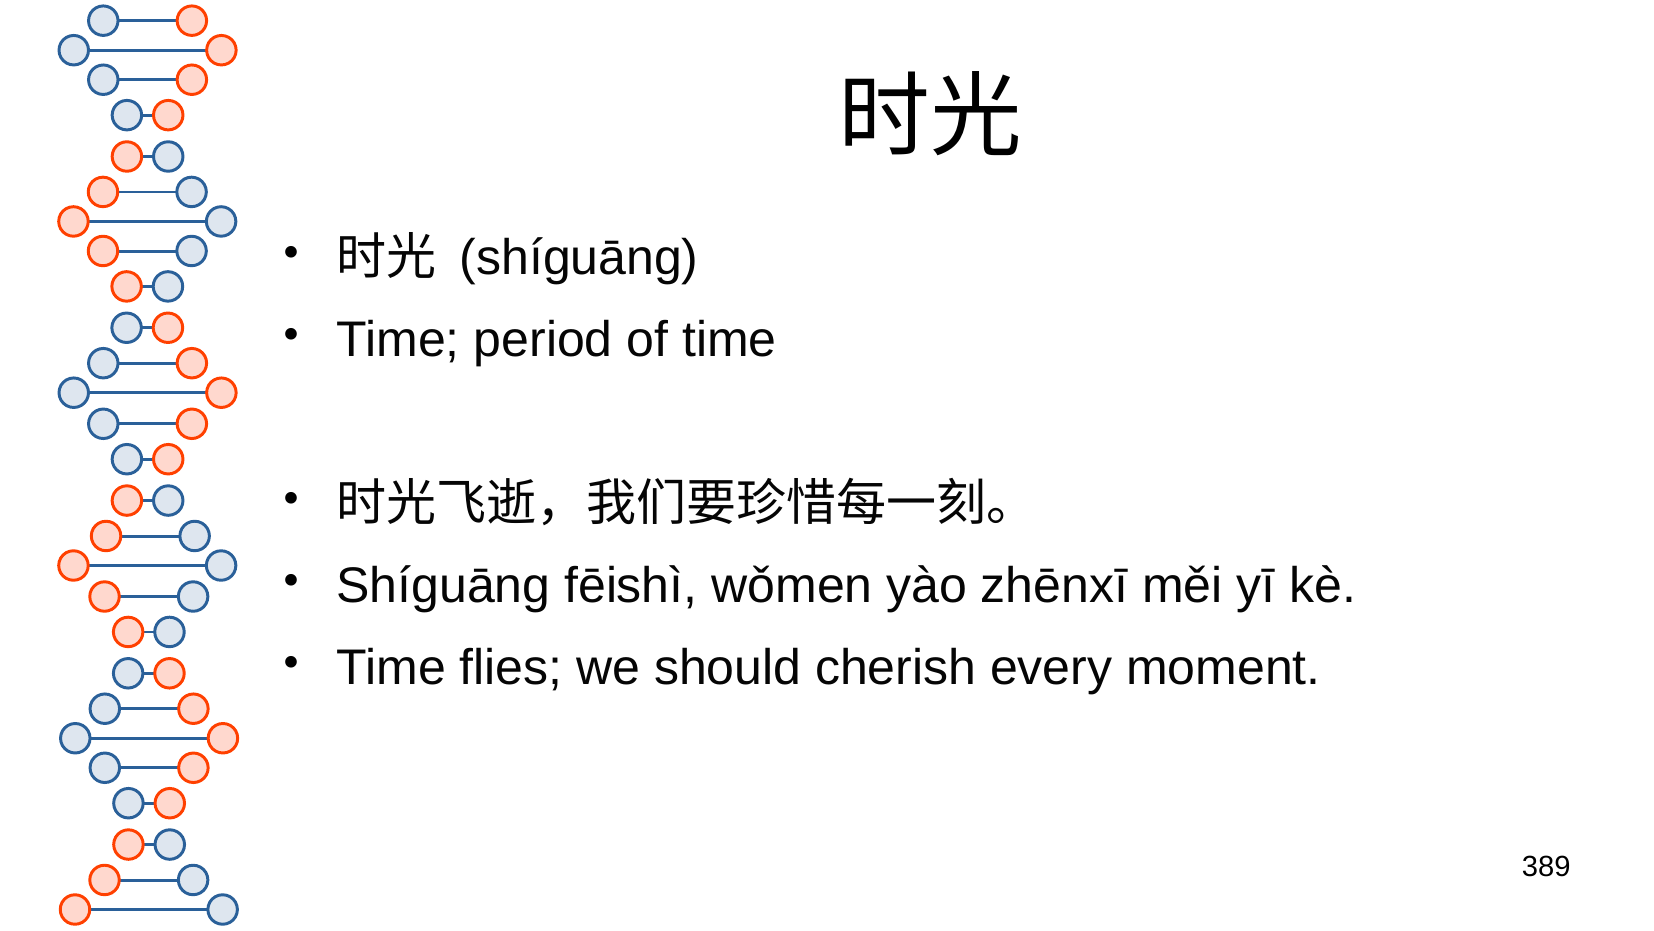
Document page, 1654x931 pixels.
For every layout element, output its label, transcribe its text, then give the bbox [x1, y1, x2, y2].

title 时光 [265, 35, 1595, 189]
list 时光 (shíguāng) Time; period of time 时光飞逝，我们要珍惜每一刻。 Shíguāng fēishì, wǒmen yào zhēnxī měi yī kè. Time flies; we should cherish every moment. [265, 224, 1595, 764]
